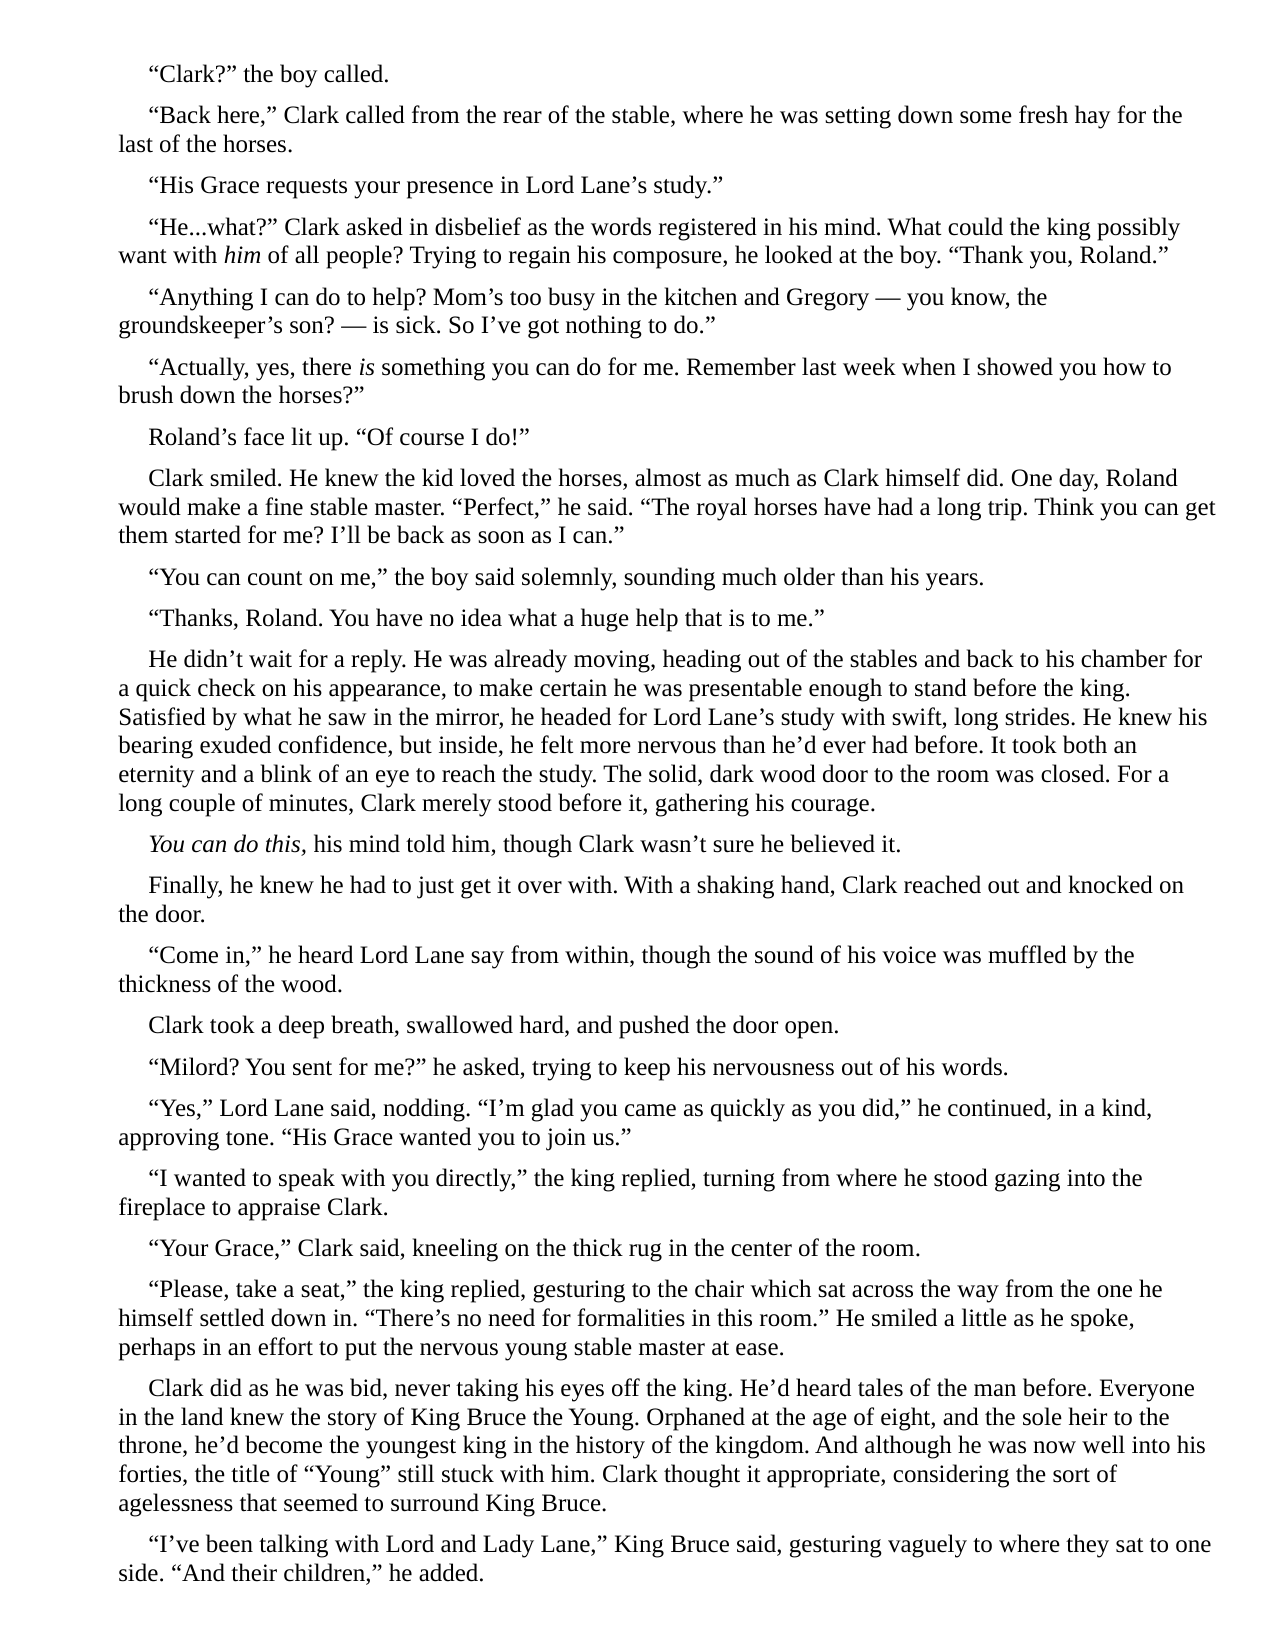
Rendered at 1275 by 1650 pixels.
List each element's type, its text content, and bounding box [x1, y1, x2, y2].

text “Come in,” he heard Lord Lane say from within, though the sound of his voice was muffled by the thickness of the wood. [118, 940, 1216, 998]
text “He...what?” Clark asked in disbelief as the words registered in his mind. What could the king possibly want with him of all people? Trying to regain his composure, he looked at the boy. “Thank you, Roland.” [118, 212, 1216, 269]
text Finally, he knew he had to just get it over with. With a shaking hand, Clark reached out and knocked on the door. [118, 870, 1216, 928]
text “Actually, yes, there is something you can do for me. Remember last week when I showed you how to brush down the horses?” [118, 352, 1216, 409]
text “You can count on me,” the boy said solemnly, sounding much older than his years. [118, 562, 1216, 590]
text “Milord? You sent for me?” he asked, trying to keep his nervousness out of his words. [118, 1052, 1216, 1080]
text Roland’s face lit up. “Of course I do!” [118, 422, 1216, 450]
text “Back here,” Clark called from the rear of the stable, where he was setting down some fresh hay for the last of the horses. [118, 100, 1216, 158]
text “Please, take a seat,” the king replied, gesturing to the chair which sat across the way from the one he himself settled down in. “There’s no need for formalities in this room.” He smiled a little as he spoke, perhaps in an effort to put the nervous young stable master at ease. [118, 1274, 1216, 1360]
text Clark smiled. He knew the kid loved the horses, almost as much as Clark himself did. One day, Roland would make a fine stable master. “Perfect,” he said. “The royal horses have had a long trip. Think you can get them started for me? I’ll be back as soon as I can.” [118, 463, 1216, 549]
text “Thanks, Roland. You have no idea what a huge help that is to me.” [118, 603, 1216, 632]
text “Your Grace,” Clark said, kneeling on the thick rug in the center of the room. [118, 1233, 1216, 1262]
text “I’ve been talking with Lord and Lady Lane,” King Bruce said, gesturing vaguely to where they sat to one side. “And their children,” he added. [118, 1529, 1216, 1587]
text “Clark?” the boy called. [118, 59, 1216, 88]
text “I wanted to speak with you directly,” the king replied, turning from where he stood gazing into the fireplace to appraise Clark. [118, 1163, 1216, 1220]
text “His Grace requests your presence in Lord Lane’s study.” [118, 170, 1216, 199]
text You can do this, his mind told him, though Clark wasn’t sure he believed it. [118, 829, 1216, 858]
text “Anything I can do to help? Mom’s too busy in the kitchen and Gregory — you know, the groundskeeper’s son? — is sick. So I’ve got nothing to do.” [118, 282, 1216, 339]
text He didn’t wait for a reply. He was already moving, heading out of the stables and back to his chamber for a quick check on his appearance, to make certain he was presentable enough to stand before the king. Satisfied by what he saw in the mirror, he headed for Lord Lane’s study with swift, long strides. He knew his bearing exuded confidence, but inside, he felt more nervous than he’d ever had before. It took both an eternity and a blink of an eye to reach the study. The solid, dark wood door to the room was closed. For a long couple of minutes, Clark merely stood before it, gathering his courage. [118, 644, 1216, 817]
text Clark took a deep breath, swallowed hard, and pushed the door open. [118, 1010, 1216, 1039]
text “Yes,” Lord Lane said, nodding. “I’m glad you came as quickly as you did,” he continued, in a kind, approving tone. “His Grace wanted you to join us.” [118, 1093, 1216, 1150]
text Clark did as he was bid, never taking his eyes off the king. He’d heard tales of the man before. Everyone in the land knew the story of King Bruce the Young. Orphaned at the age of eight, and the sole heir to the throne, he’d become the youngest king in the history of the kingdom. And although he was now well into his forties, the title of “Young” still stuck with him. Clark thought it appropriate, considering the sort of agelessness that seemed to surround King Bruce. [118, 1373, 1216, 1517]
